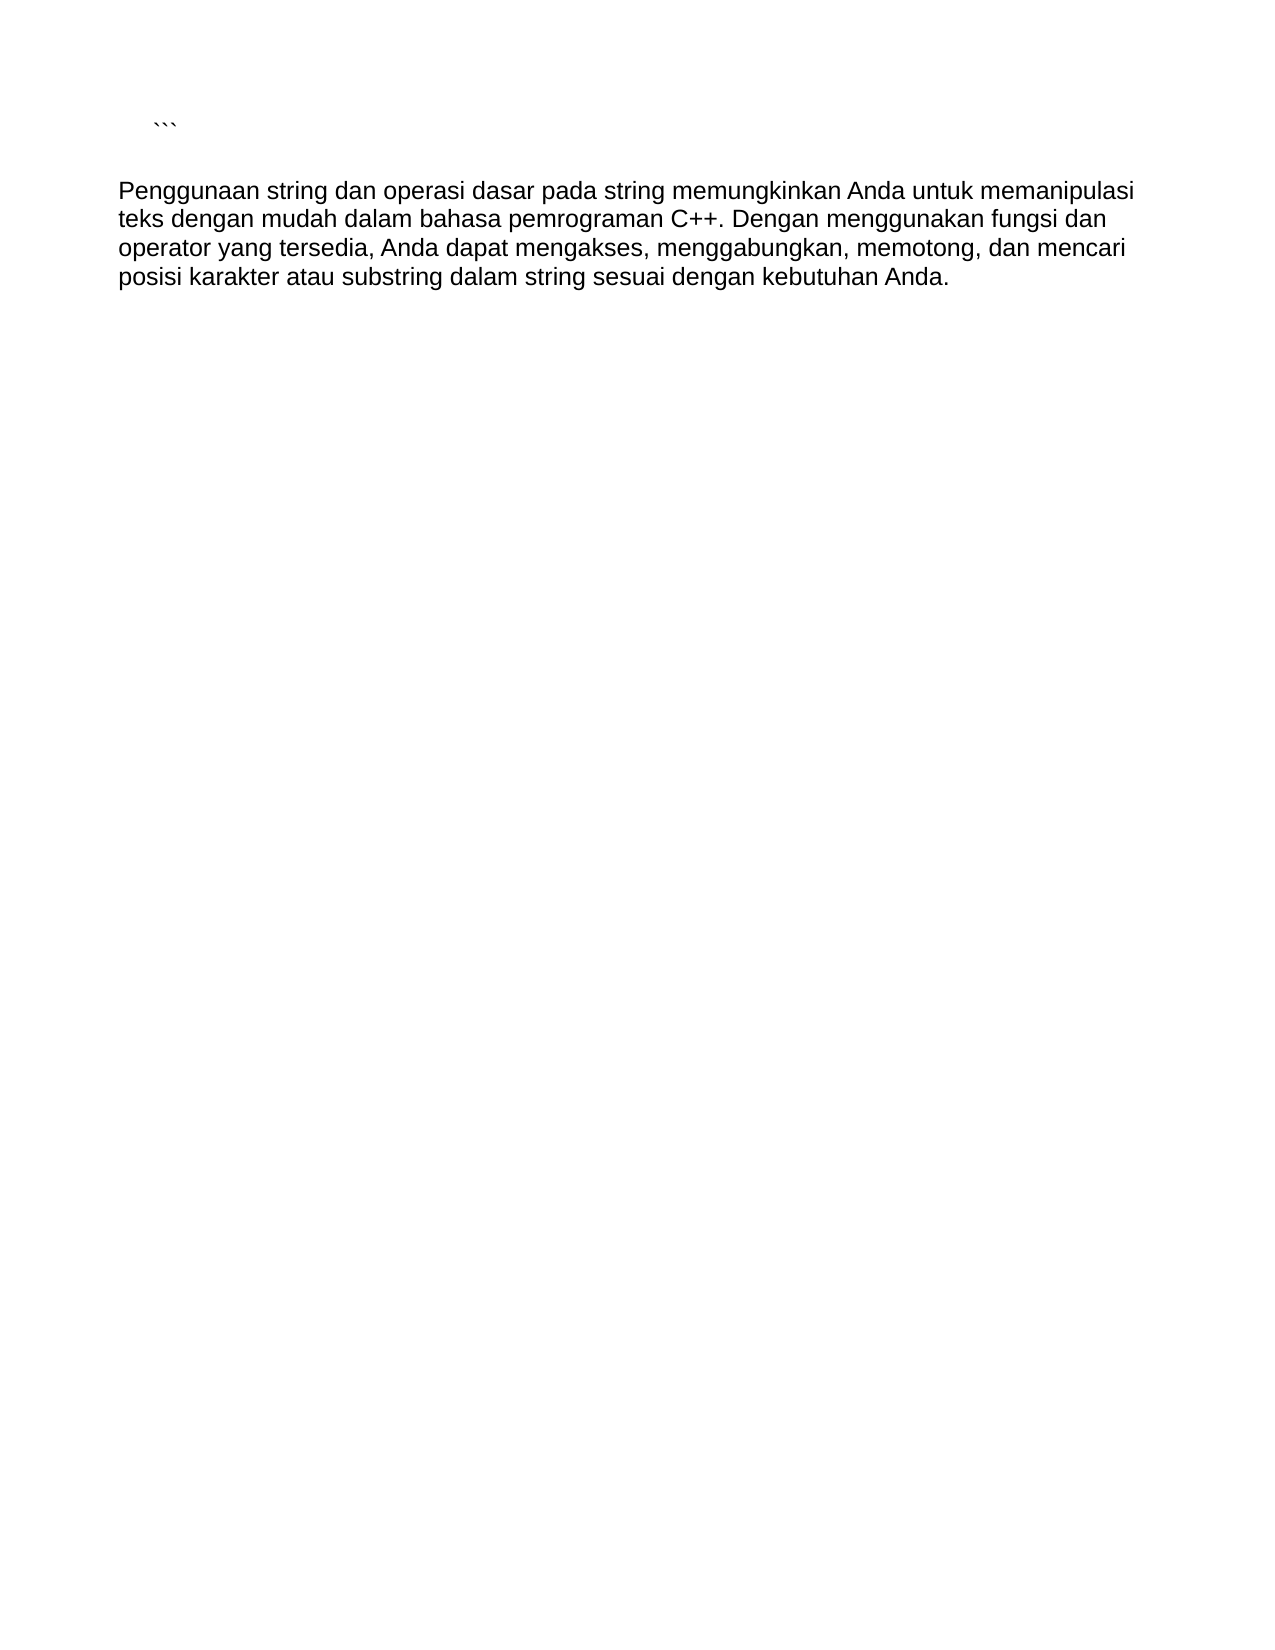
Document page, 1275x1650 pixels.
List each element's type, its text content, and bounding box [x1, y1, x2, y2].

text Penggunaan string dan operasi dasar pada string memungkinkan Anda untuk memanipulasi teks dengan mudah dalam bahasa pemrograman C++. Dengan menggunakan fungsi dan operator yang tersedia, Anda dapat mengakses, menggabungkan, memotong, dan mencari posisi karakter atau substring dalam string sesuai dengan kebutuhan Anda. [118, 176, 1157, 291]
text ``` [118, 118, 1157, 147]
